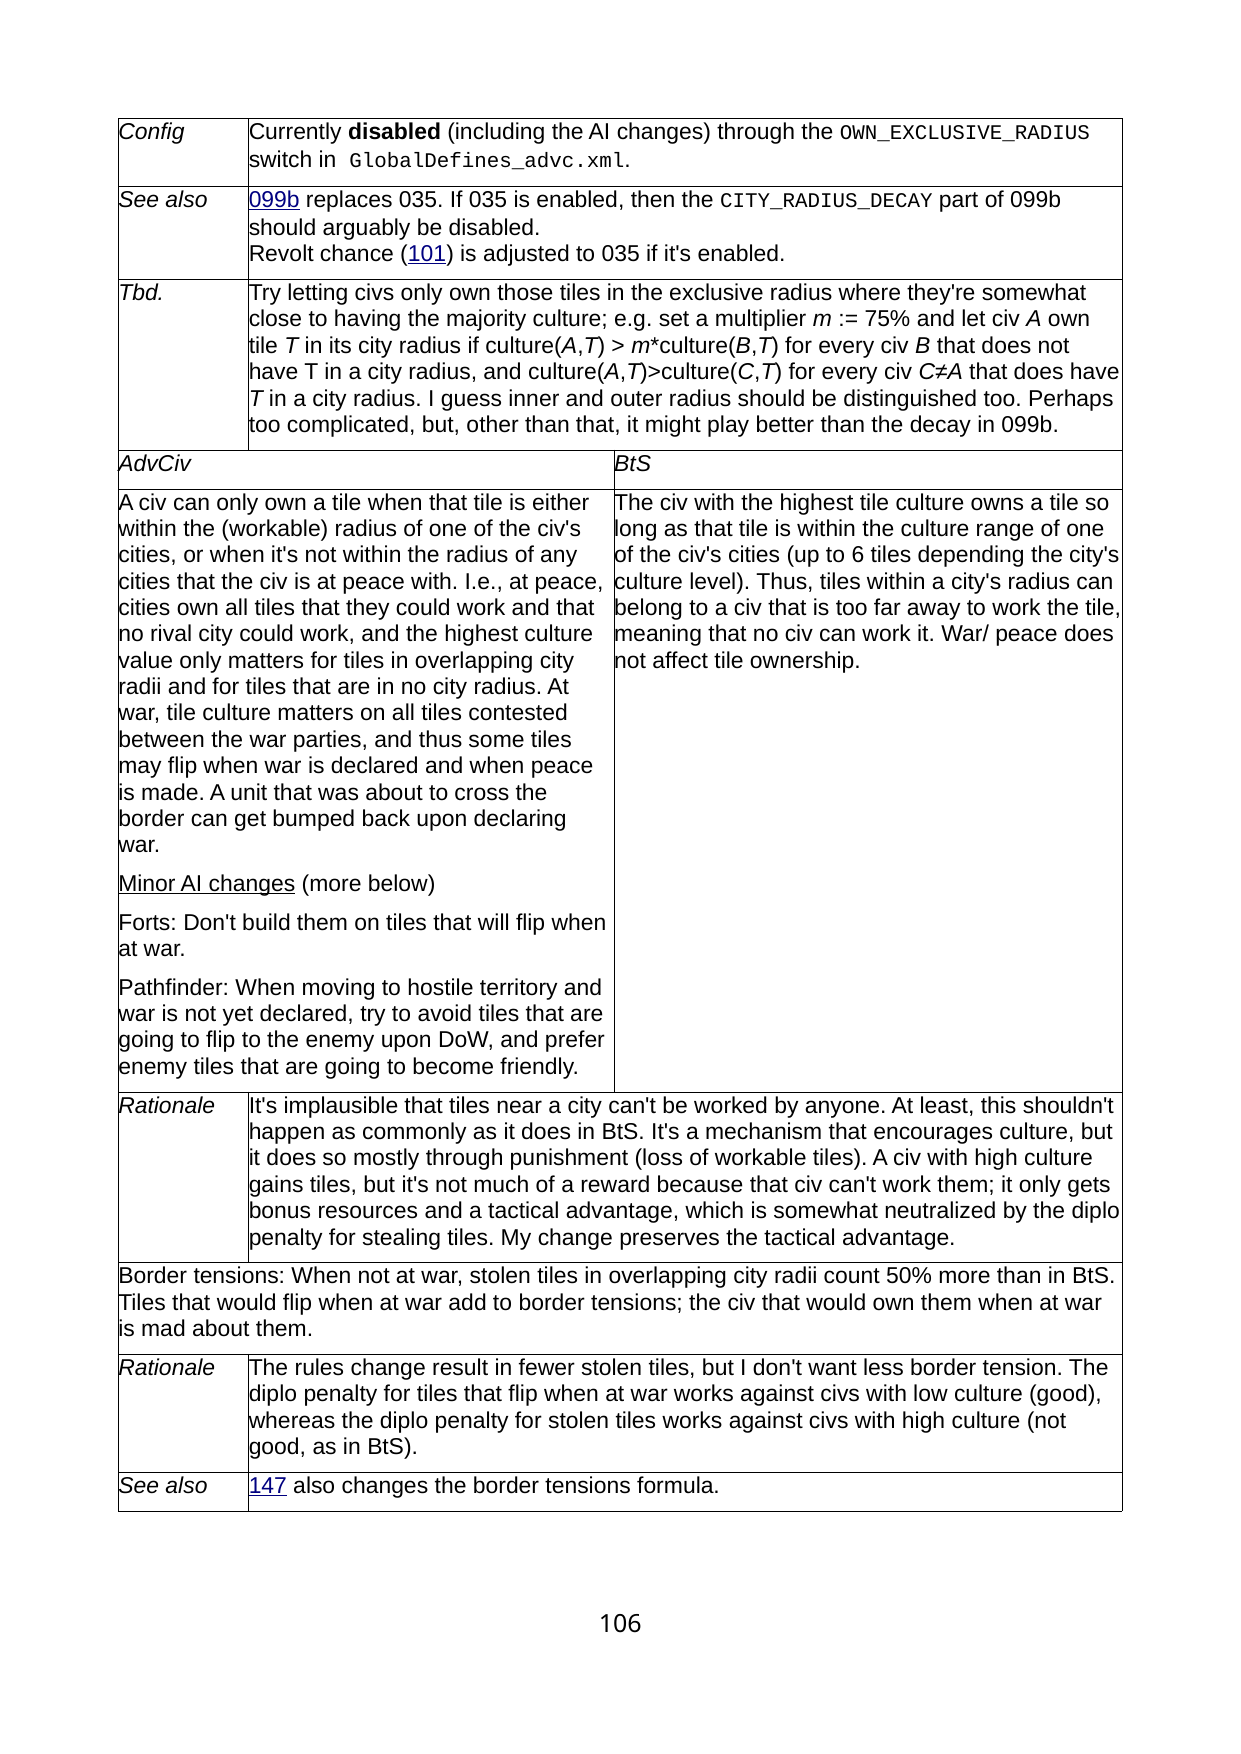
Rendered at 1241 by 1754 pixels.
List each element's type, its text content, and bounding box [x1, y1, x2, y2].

table_cell 099b replaces 035. If 035 is enabled, then the CITY_RADIUS_DECAY part of 099b should arguably be disabled. Revolt chance (101) is adjusted to 035 if it's enabled. [249, 187, 1122, 279]
table_cell BtS [615, 451, 1122, 488]
table_cell Currently disabled (including the AI changes) through the OWN_EXCLUSIVE_RADIUS switch in GlobalDefines_advc.xml. [249, 119, 1122, 186]
table_cell Try letting civs only own those tiles in the exclusive radius where they're somewhat close to having the majority culture; e.g. set a multiplier m := 75% and let civ A own tile T in its city radius if culture(A,T) > m*culture(B,T) for every civ B that does not have T in a city radius, and culture(A,T)>culture(C,T) for every civ C≠A that does have T in a city radius. I guess inner and outer radius should be distinguished too. Perhaps too complicated, but, other than that, it might play better than the decay in 099b. [249, 280, 1122, 449]
table_cell Rationale [119, 1093, 248, 1262]
table_cell Border tensions: When not at war, stolen tiles in overlapping city radii count 50% more than in BtS. Tiles that would flip when at war add to border tensions; the civ that would own them when at war is mad about them. [119, 1263, 1122, 1354]
table_cell 147 also changes the border tensions formula. [249, 1473, 1122, 1511]
table_cell Tbd. [119, 280, 248, 449]
table_cell It's implausible that tiles near a city can't be worked by anyone. At least, this shouldn't happen as commonly as it does in BtS. It's a mechanism that encourages culture, but it does so mostly through punishment (loss of workable tiles). A civ with high culture gains tiles, but it's not much of a reward because that civ can't work them; it only gets bonus resources and a tactical advantage, which is somewhat neutralized by the diplo penalty for stealing tiles. My change preserves the tactical advantage. [249, 1093, 1122, 1262]
table_cell The rules change result in fewer stolen tiles, but I don't want less border tension. The diplo penalty for tiles that flip when at war works against civs with low culture (good), whereas the diplo penalty for stolen tiles works against civs with high culture (not good, as in BtS). [249, 1355, 1122, 1472]
table_cell See also [119, 187, 248, 279]
table_cell A civ can only own a tile when that tile is either within the (workable) radius of one of the civ's cities, or when it's not within the radius of any cities that the civ is at peace with. I.e., at peace, cities own all tiles that they could work and that no rival city could work, and the highest culture value only matters for tiles in overlapping city radii and for tiles that are in no city radius. At war, tile culture matters on all tiles contested between the war parties, and thus some tiles may flip when war is declared and when peace is made. A unit that was about to cross the border can get bumped back upon declaring war. Minor AI changes (more below) Forts: Don't build them on tiles that will flip when at war. Pathfinder: When moving to hostile territory and war is not yet declared, try to avoid tiles that are going to flip to the enemy upon DoW, and prefer enemy tiles that are going to become friendly. [119, 490, 614, 1092]
table_cell AdvCiv [119, 451, 614, 488]
table_cell Config [119, 119, 248, 186]
table_cell See also [119, 1473, 248, 1511]
table_cell Rationale [119, 1355, 248, 1472]
table_cell The civ with the highest tile culture owns a tile so long as that tile is within the culture range of one of the civ's cities (up to 6 tiles depending the city's culture level). Thus, tiles within a city's radius can belong to a civ that is too far away to work the tile, meaning that no civ can work it. War/ peace does not affect tile ownership. [615, 490, 1122, 1092]
